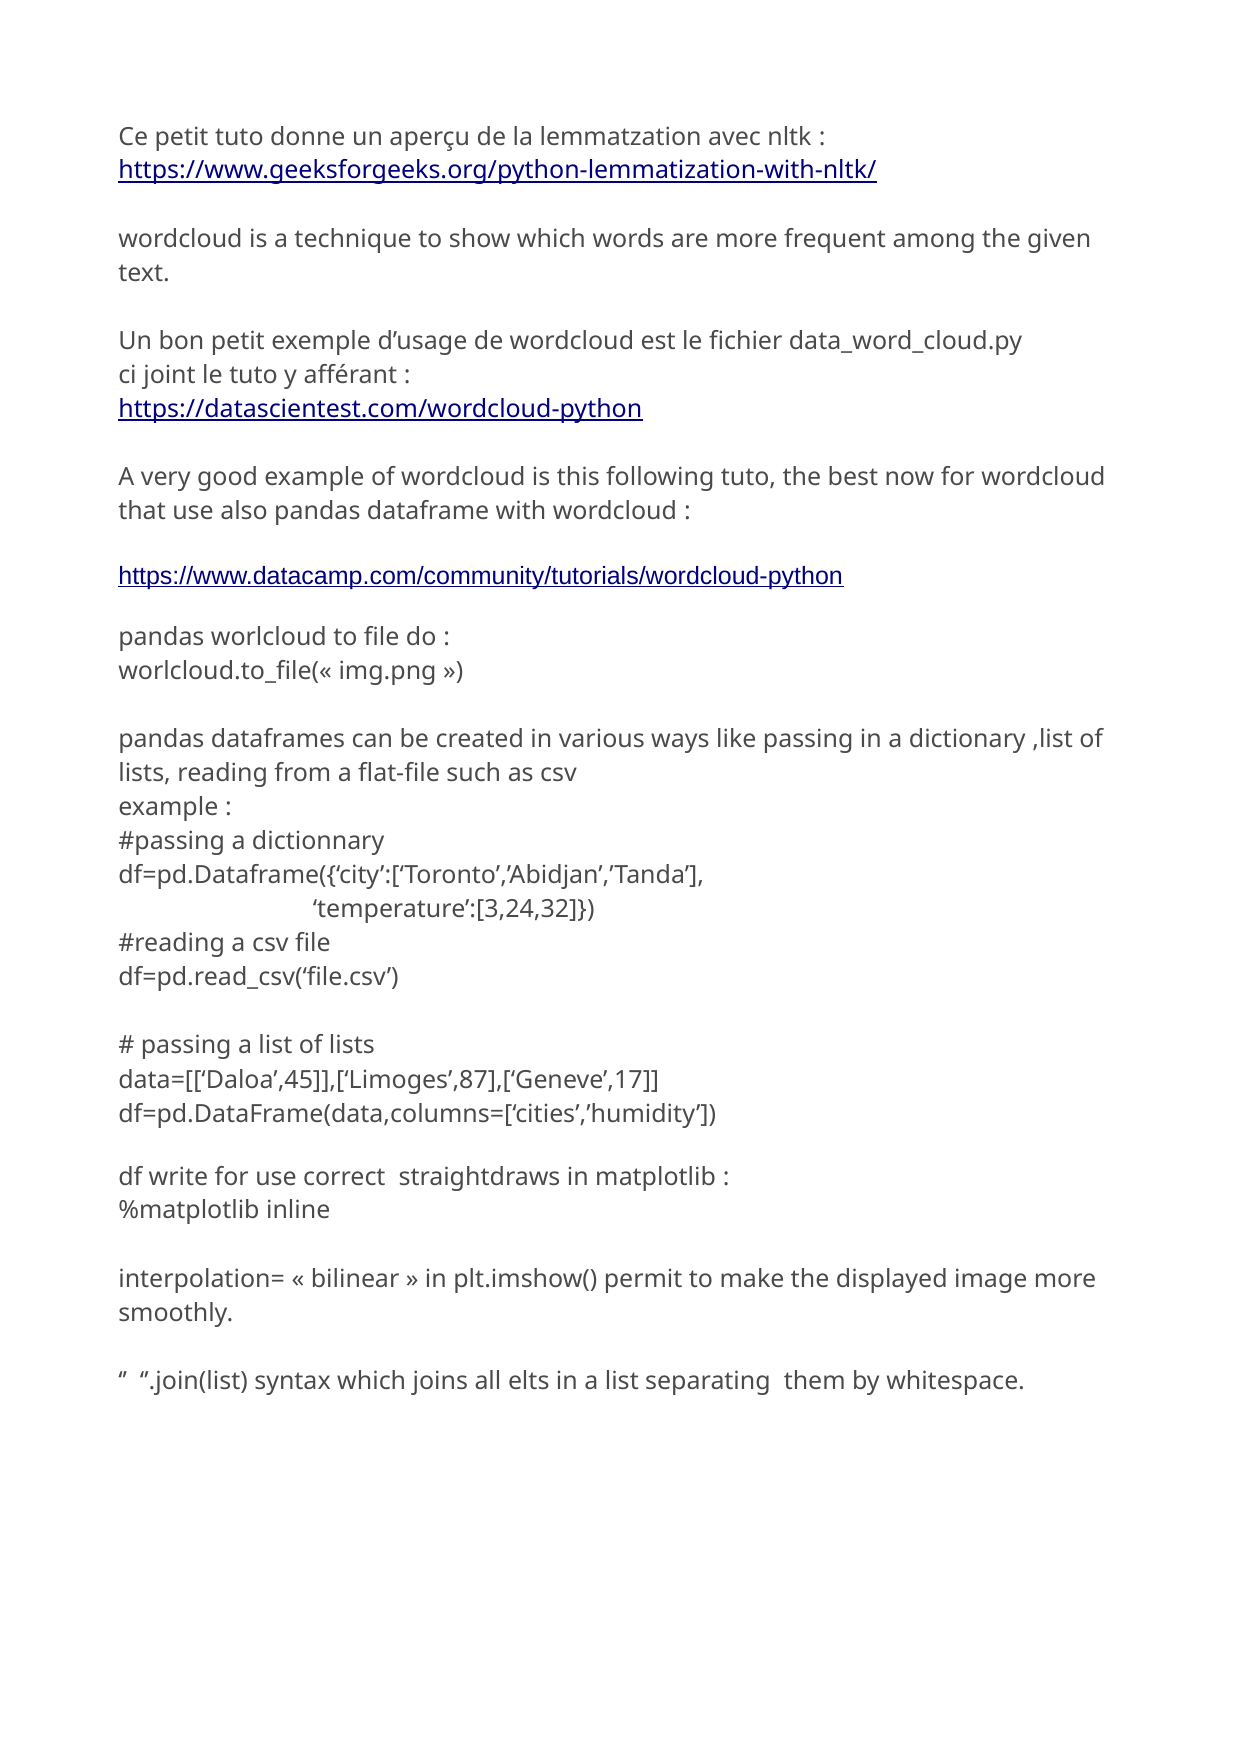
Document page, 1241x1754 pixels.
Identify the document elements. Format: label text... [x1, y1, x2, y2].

text example : [118, 789, 1122, 823]
text #passing a dictionnary [118, 823, 1122, 857]
text # passing a list of lists [118, 1027, 1122, 1061]
text https://www.datacamp.com/community/tutorials/wordcloud-python [118, 561, 1122, 590]
text #reading a csv file [118, 925, 1122, 959]
text df=pd.Dataframe({‘city’:[‘Toronto’,’Abidjan’,’Tanda’], [118, 857, 1122, 891]
text Un bon petit exemple d’usage de wordcloud est le fichier data_word_cloud.py [118, 322, 1122, 357]
text df=pd.read_csv(‘file.csv’) [118, 959, 1122, 993]
text pandas dataframes can be created in various ways like passing in a dictionary ,list of lists, reading from a flat-file such as csv [118, 721, 1122, 789]
text %matplotlib inline [118, 1192, 1122, 1226]
text Ce petit tuto donne un aperçu de la lemmatzation avec nltk : [118, 118, 1122, 152]
text ‘’ ‘’.join(list) syntax which joins all elts in a list separating them by whitespace. [118, 1362, 1122, 1397]
text https://www.geeksforgeeks.org/python-lemmatization-with-nltk/ [118, 152, 1122, 186]
text ci joint le tuto y afférant : [118, 357, 1122, 391]
text pandas worlcloud to file do : [118, 618, 1122, 652]
text df=pd.DataFrame(data,columns=[‘cities’,’humidity’]) [118, 1095, 1122, 1129]
text worlcloud.to_file(« img.png ») [118, 652, 1122, 687]
text https://datascientest.com/wordcloud-python [118, 391, 1122, 425]
text interpolation= « bilinear » in plt.imshow() permit to make the displayed image more smoothly. [118, 1260, 1122, 1328]
text wordcloud is a technique to show which words are more frequent among the given text. [118, 220, 1122, 288]
text data=[[‘Daloa’,45]],[‘Limoges’,87],[‘Geneve’,17]] [118, 1061, 1122, 1095]
text ‘temperature’:[3,24,32]}) [118, 891, 1122, 925]
text A very good example of wordcloud is this following tuto, the best now for wordcloud that use also pandas dataframe with wordcloud : [118, 459, 1122, 527]
text df write for use correct straightdraws in matplotlib : [118, 1158, 1122, 1192]
